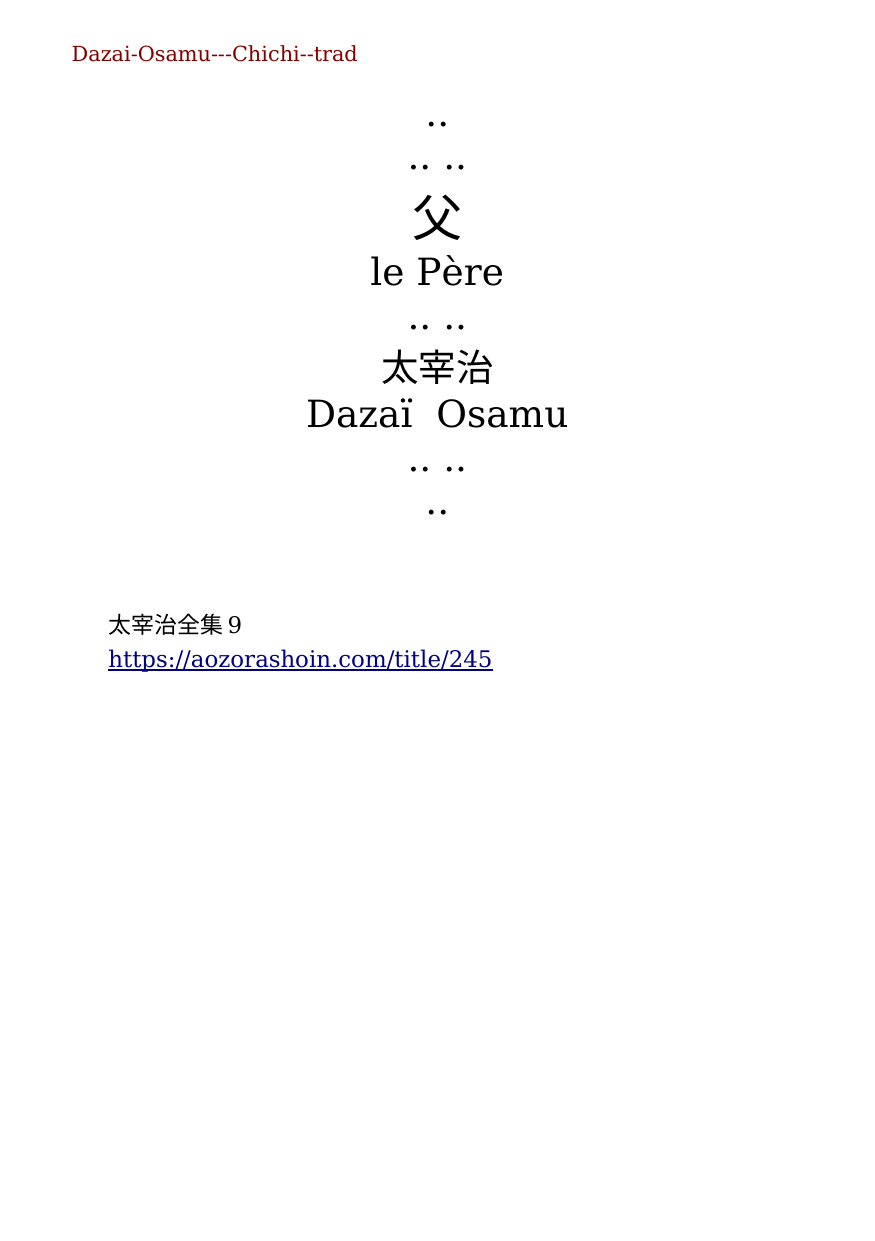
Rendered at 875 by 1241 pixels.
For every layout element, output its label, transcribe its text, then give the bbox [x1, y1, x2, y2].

text 太宰治全集9 [72, 607, 802, 640]
text Dazai-Osamu---Chichi--trad [71, 42, 803, 66]
subtitle .. .. .. 父 le Père .. .. 太宰治 Dazaï Osamu .. .. .. [36, 91, 838, 523]
text https://aozorashoin.com/title/245 [72, 646, 802, 673]
